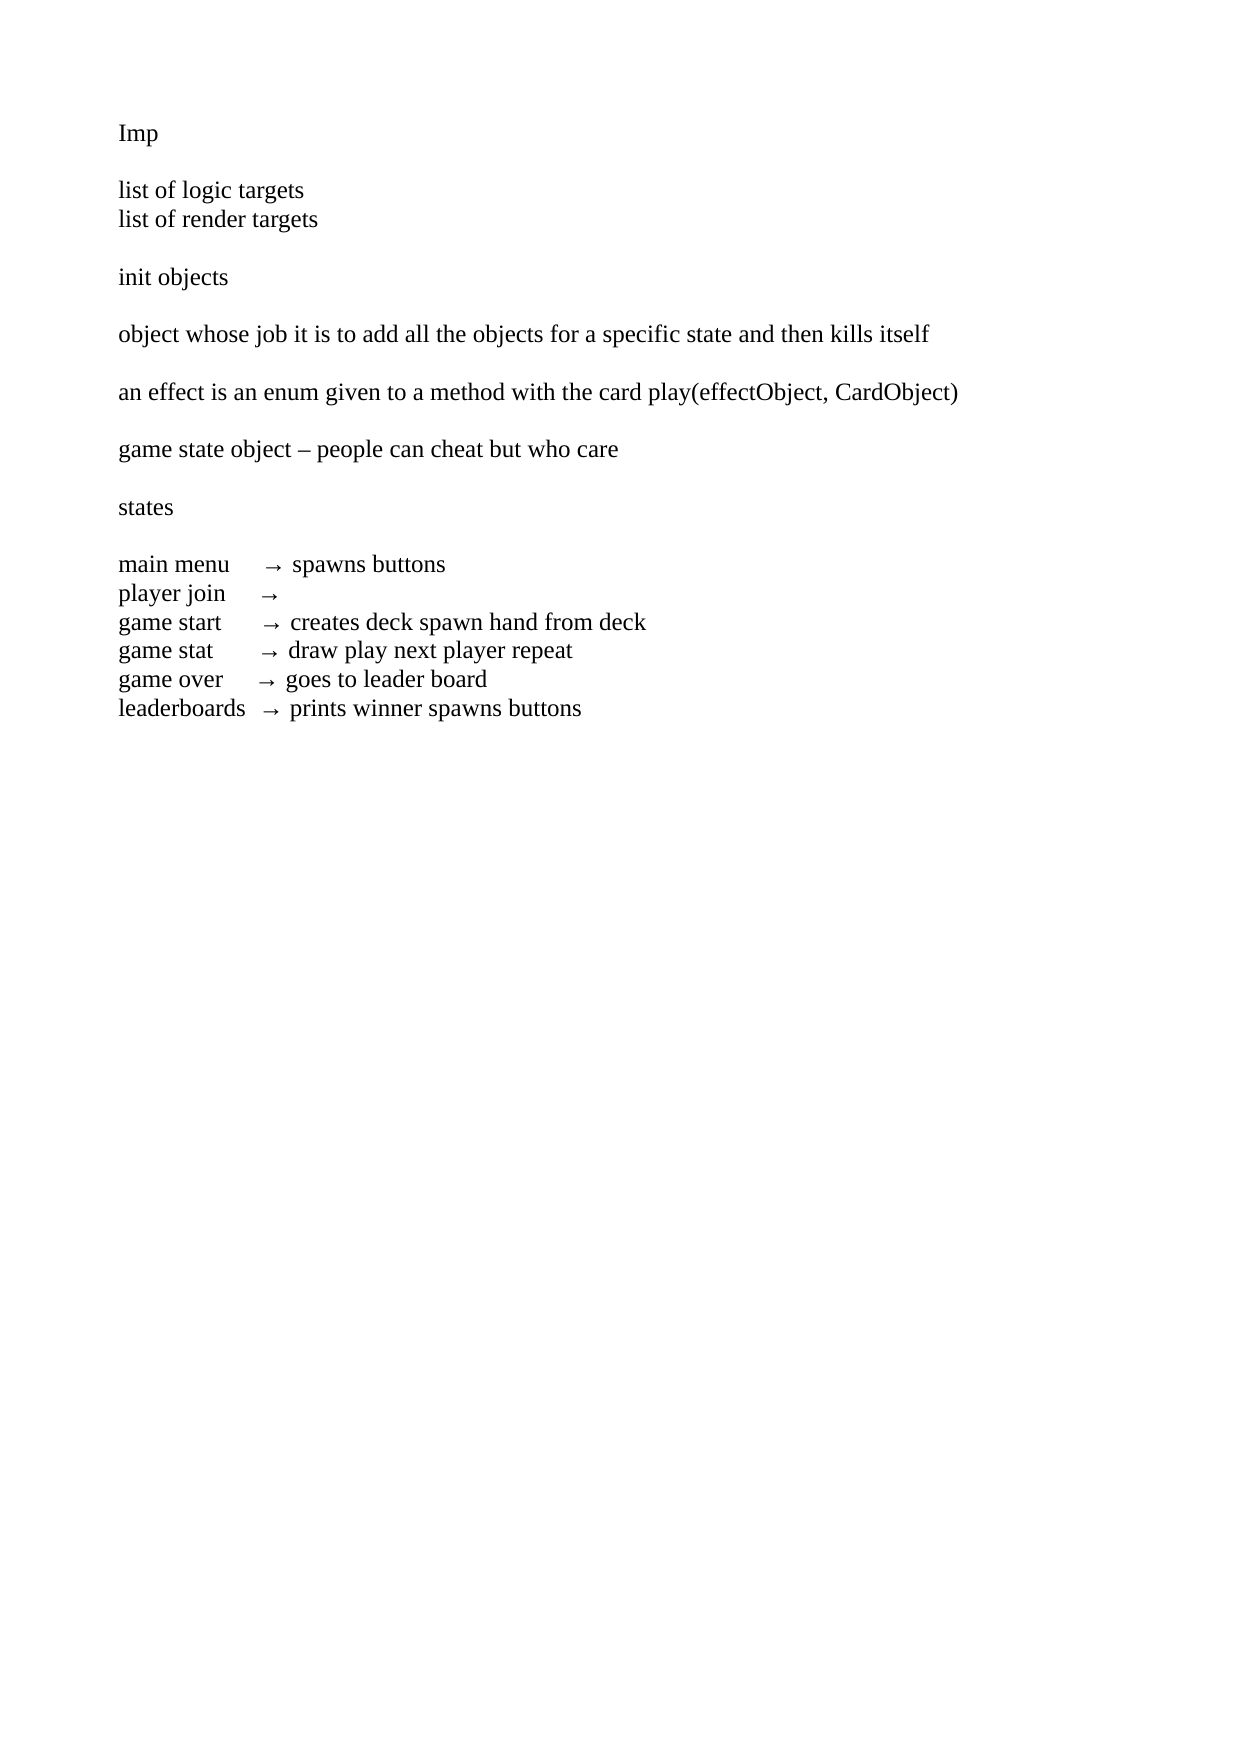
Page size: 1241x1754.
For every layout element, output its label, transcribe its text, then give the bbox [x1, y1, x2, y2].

text an effect is an enum given to a method with the card play(effectObject, CardObject) [118, 377, 1122, 406]
text leaderboards → prints winner spawns buttons [118, 693, 1122, 722]
text object whose job it is to add all the objects for a specific state and then kills itself [118, 319, 1122, 348]
text game stat → draw play next player repeat [118, 636, 1122, 664]
text main menu → spawns buttons [118, 549, 1122, 578]
text states [118, 492, 1122, 521]
text list of render targets [118, 204, 1122, 233]
text Imp [118, 118, 1122, 147]
text player join → [118, 578, 1122, 607]
text init objects [118, 262, 1122, 291]
text game over → goes to leader board [118, 664, 1122, 693]
text list of logic targets [118, 176, 1122, 204]
text game state object – people can cheat but who care [118, 434, 1122, 463]
text game start → creates deck spawn hand from deck [118, 607, 1122, 636]
